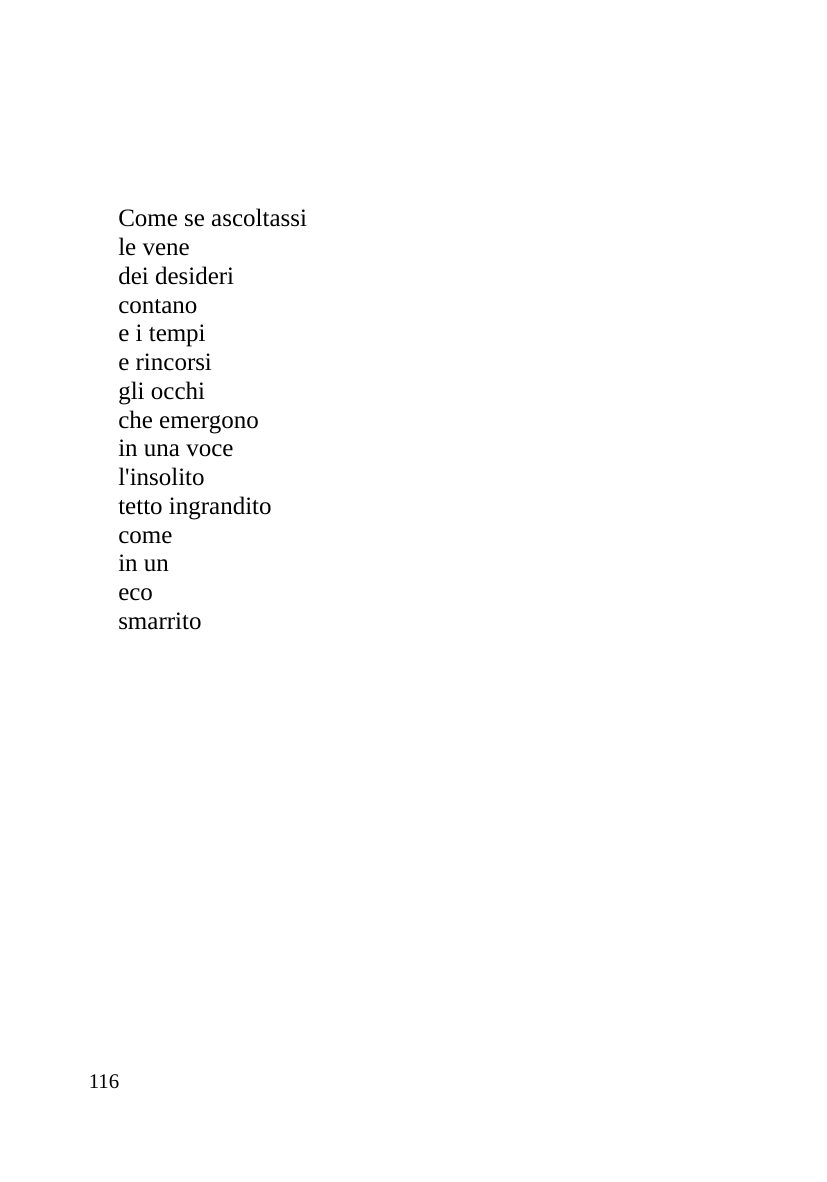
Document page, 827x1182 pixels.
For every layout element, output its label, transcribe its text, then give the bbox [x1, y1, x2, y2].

text dei desideri [88, 261, 738, 290]
text Come se ascoltassi [88, 203, 738, 232]
text e i tempi [88, 318, 738, 347]
text in un [88, 548, 738, 577]
text in una voce [88, 433, 738, 462]
text e rincorsi [88, 347, 738, 376]
text contano [88, 290, 738, 318]
text come [88, 520, 738, 548]
text smarrito [88, 606, 738, 635]
text l'insolito [88, 462, 738, 491]
text gli occhi [88, 376, 738, 405]
text tetto ingrandito [88, 491, 738, 520]
text le vene [88, 232, 738, 261]
text eco [88, 577, 738, 606]
text che emergono [88, 405, 738, 433]
